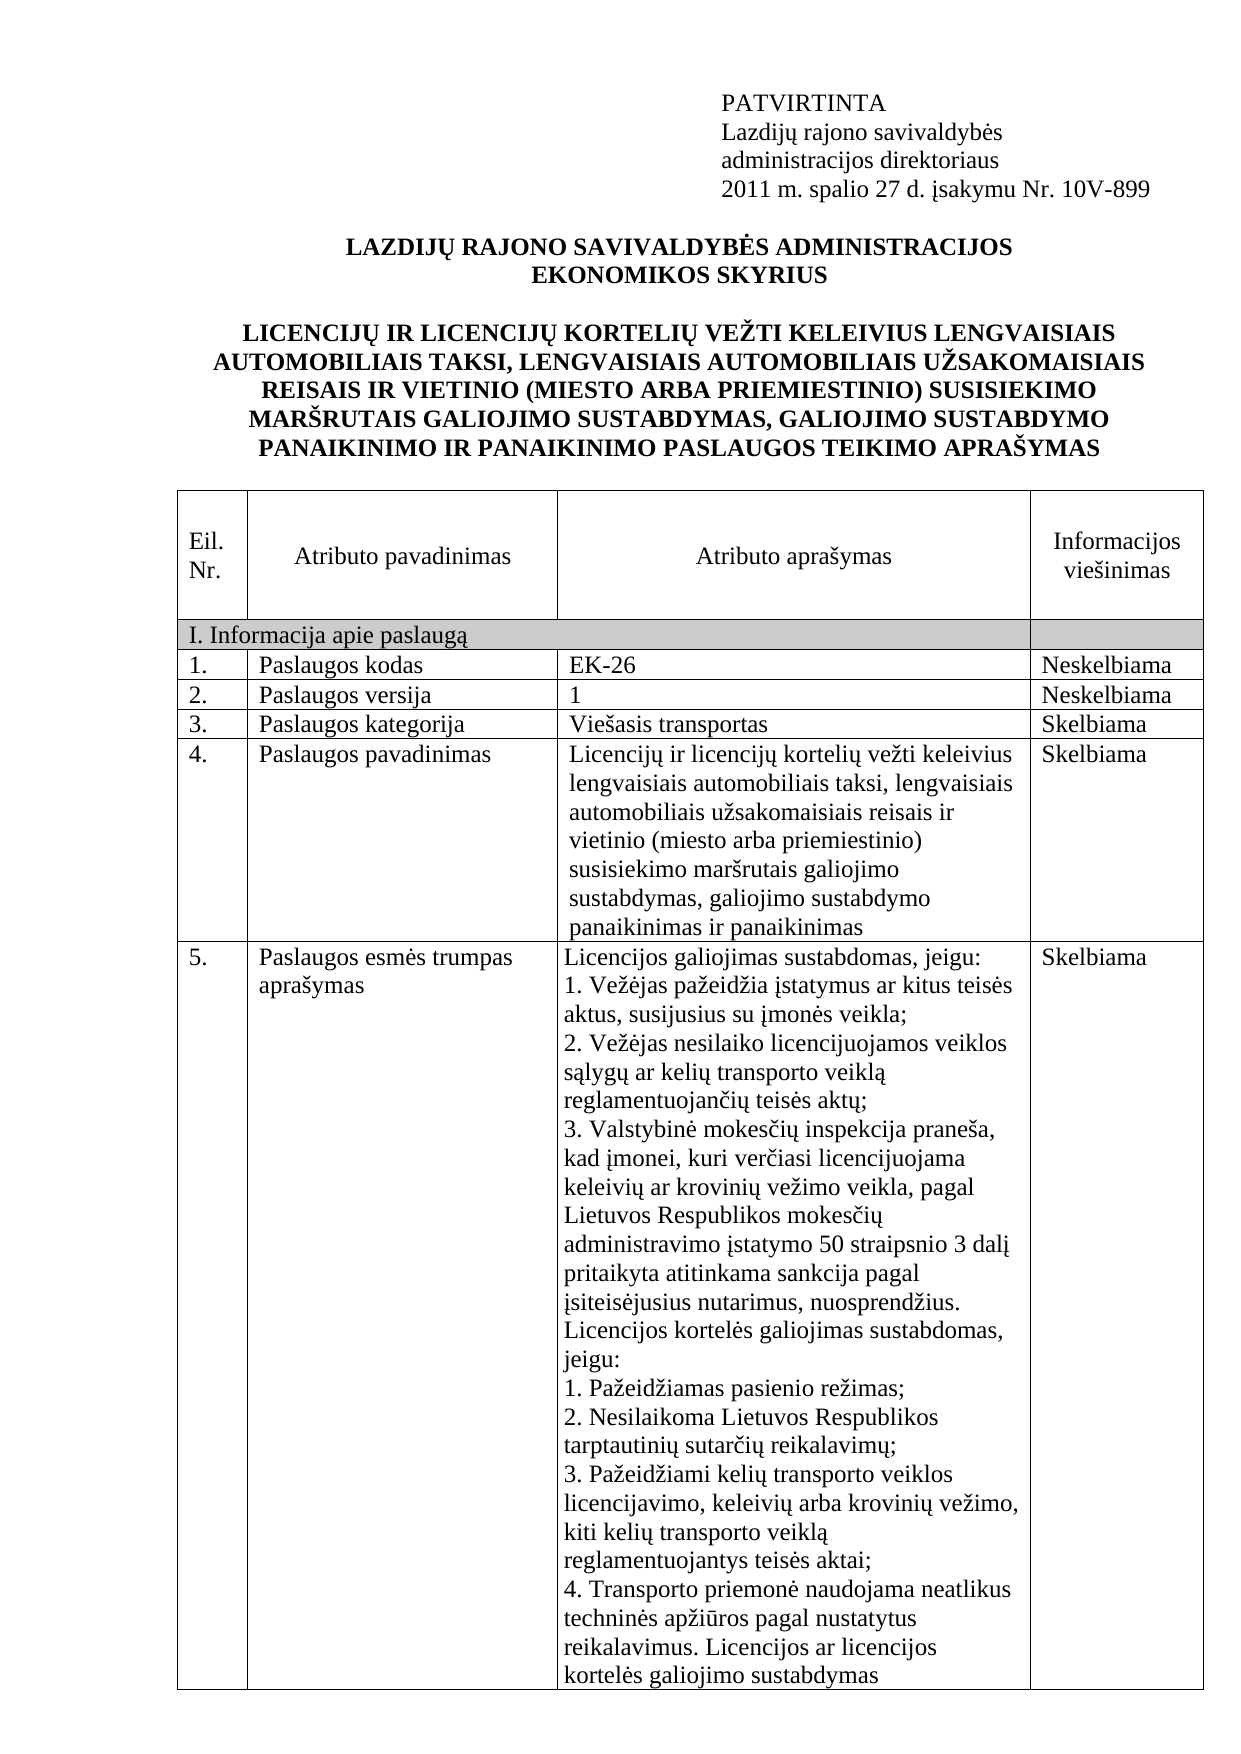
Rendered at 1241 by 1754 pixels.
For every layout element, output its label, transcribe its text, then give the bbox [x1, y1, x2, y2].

text LAZDIJŲ RAJONO SAVIVALDYBĖS ADMINISTRACIJOS [177, 232, 1181, 260]
table_cell [1031, 620, 1203, 649]
text LICENCIJŲ IR LICENCIJŲ KORTELIŲ VEŽTI KELEIVIUS LENGVAISIAIS AUTOMOBILIAIS TAKSI, LENGVAISIAIS AUTOMOBILIAIS UŽSAKOMAISIAIS REISAIS IR VIETINIO (MIESTO ARBA PRIEMIESTINIO) SUSISIEKIMO MARŠRUTAIS GALIOJIMO SUSTABDYMAS, GALIOJIMO SUSTABDYMO PANAIKINIMO IR PANAIKINIMO PASLAUGOS TEIKIMO APRAŠYMAS [177, 318, 1181, 462]
table_cell Skelbiama [1031, 710, 1203, 738]
table_cell Licencijų ir licencijų kortelių vežti keleivius lengvaisiais automobiliais taksi, lengvaisiais automobiliais užsakomaisiais reisais ir vietinio (miesto arba priemiestinio) susisiekimo maršrutais galiojimo sustabdymas, galiojimo sustabdymo panaikinimas ir panaikinimas [558, 739, 1030, 941]
table_cell I. Informacija apie paslaugą [178, 620, 1030, 649]
table_cell 5. [178, 942, 247, 1689]
table_cell Skelbiama [1031, 942, 1203, 1689]
table_cell 1 [558, 680, 1030, 708]
text EKONOMIKOS SKYRIUS [177, 260, 1181, 289]
text administracijos direktoriaus [177, 145, 1181, 174]
table_header Informacijos viešinimas [1031, 491, 1203, 619]
table_cell Paslaugos kategorija [248, 710, 557, 738]
table_cell Paslaugos esmės trumpas aprašymas [248, 942, 557, 1689]
table_cell Licencijos galiojimas sustabdomas, jeigu: 1. Vežėjas pažeidžia įstatymus ar kitus teisės aktus, susijusius su įmonės veikla; 2. Vežėjas nesilaiko licencijuojamos veiklos sąlygų ar kelių transporto veiklą reglamentuojančių teisės aktų; 3. Valstybinė mokesčių inspekcija praneša, kad įmonei, kuri verčiasi licencijuojama keleivių ar krovinių vežimo veikla, pagal Lietuvos Respublikos mokesčių administravimo įstatymo 50 straipsnio 3 dalį pritaikyta atitinkama sankcija pagal įsiteisėjusius nutarimus, nuosprendžius. Licencijos kortelės galiojimas sustabdomas, jeigu: 1. Pažeidžiamas pasienio režimas; 2. Nesilaikoma Lietuvos Respublikos tarptautinių sutarčių reikalavimų; 3. Pažeidžiami kelių transporto veiklos licencijavimo, keleivių arba krovinių vežimo, kiti kelių transporto veiklą reglamentuojantys teisės aktai; 4. Transporto priemonė naudojama neatlikus techninės apžiūros pagal nustatytus reikalavimus. Licencijos ar licencijos kortelės galiojimo sustabdymas [558, 942, 1030, 1689]
text Lazdijų rajono savivaldybės [177, 117, 1181, 145]
table_cell 4. [178, 739, 247, 941]
table_header Atributo pavadinimas [248, 491, 557, 619]
table_cell Paslaugos pavadinimas [248, 739, 557, 941]
table_cell Paslaugos kodas [248, 650, 557, 679]
text PATVIRTINTA [177, 88, 1181, 117]
table_cell Neskelbiama [1031, 650, 1203, 679]
table_cell 3. [178, 710, 247, 738]
table_cell Neskelbiama [1031, 680, 1203, 708]
table_cell 2. [178, 680, 247, 708]
table_cell Paslaugos versija [248, 680, 557, 708]
table_header Atributo aprašymas [558, 491, 1030, 619]
table_cell EK-26 [558, 650, 1030, 679]
table_cell Viešasis transportas [558, 710, 1030, 738]
table_cell 1. [178, 650, 247, 679]
table_cell Skelbiama [1031, 739, 1203, 941]
text 2011 m. spalio 27 d. įsakymu Nr. 10V-899 [177, 174, 1181, 203]
table_header Eil. Nr. [178, 491, 247, 619]
